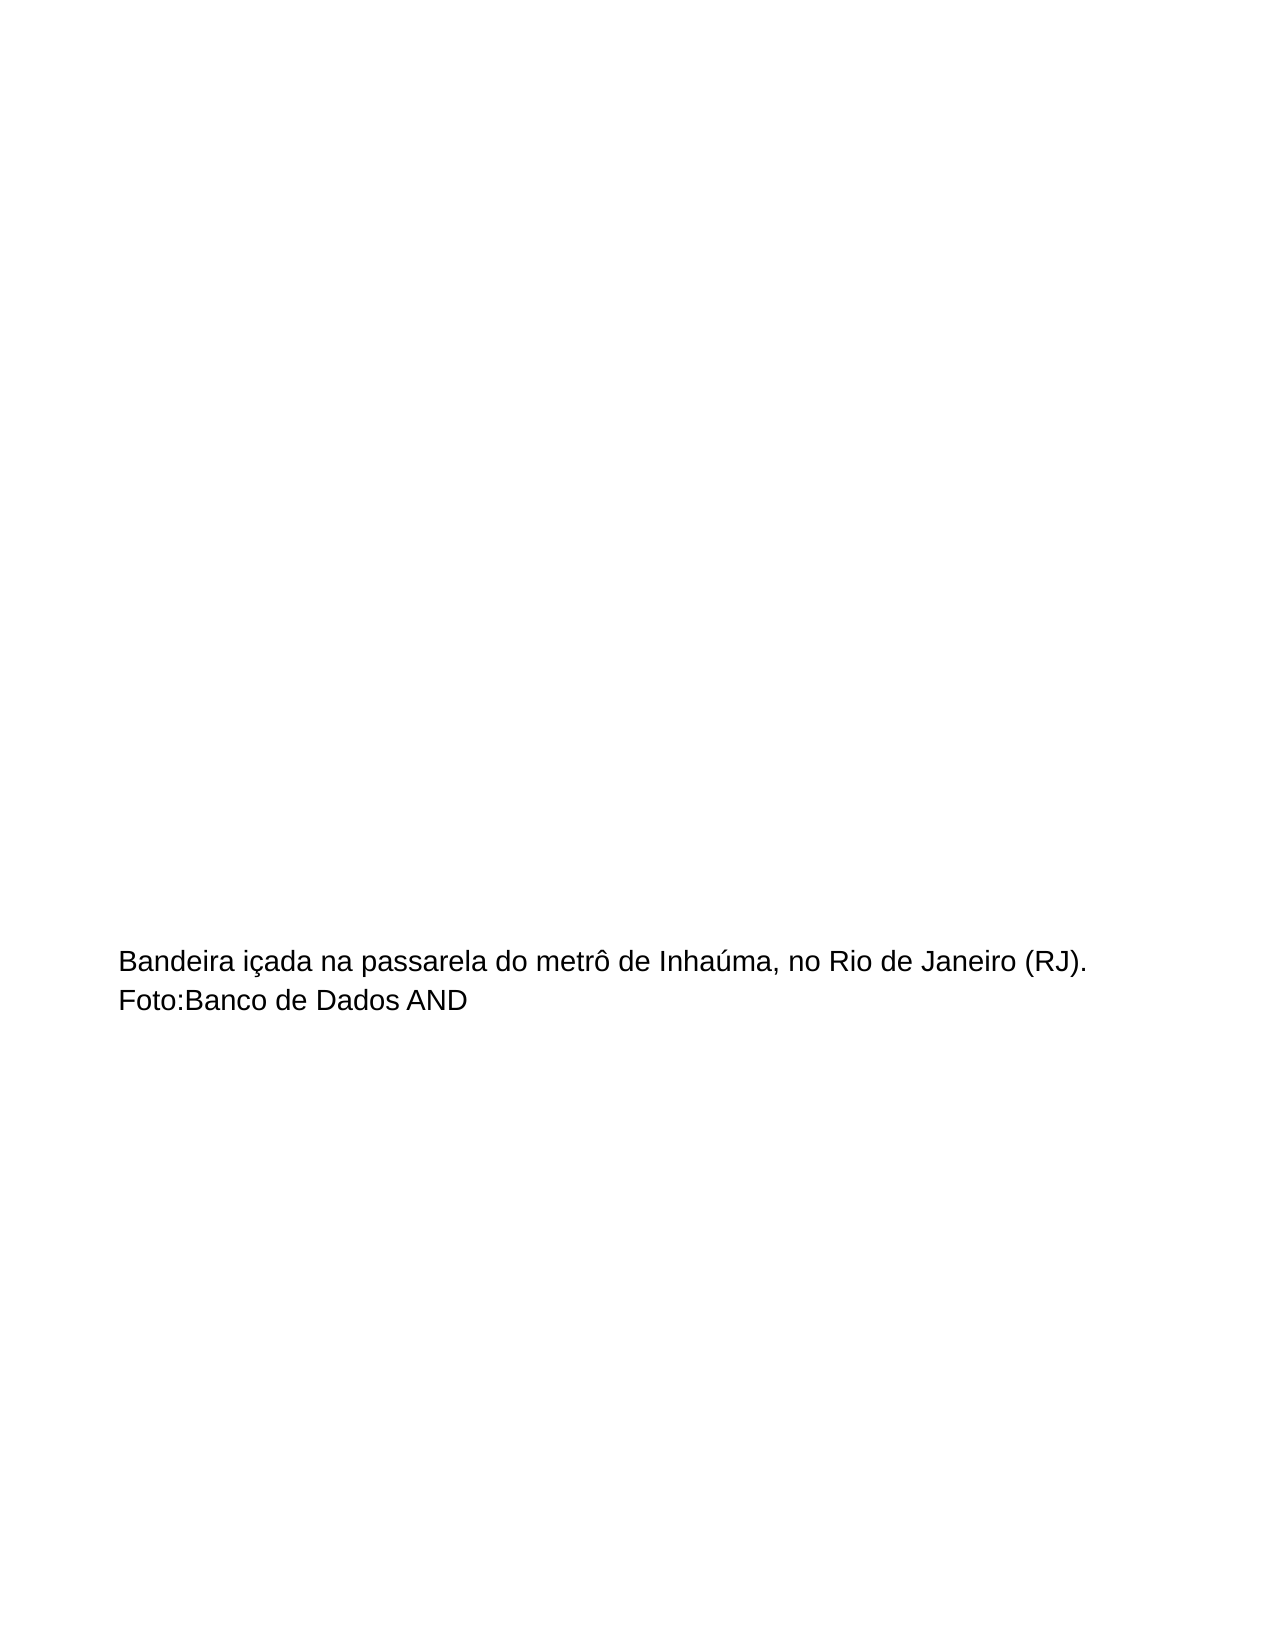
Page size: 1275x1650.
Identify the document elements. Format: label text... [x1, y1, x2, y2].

text Bandeira içada na passarela do metrô de Inhaúma, no Rio de Janeiro (RJ). Foto:Banco de Dados AND [118, 944, 1157, 1016]
